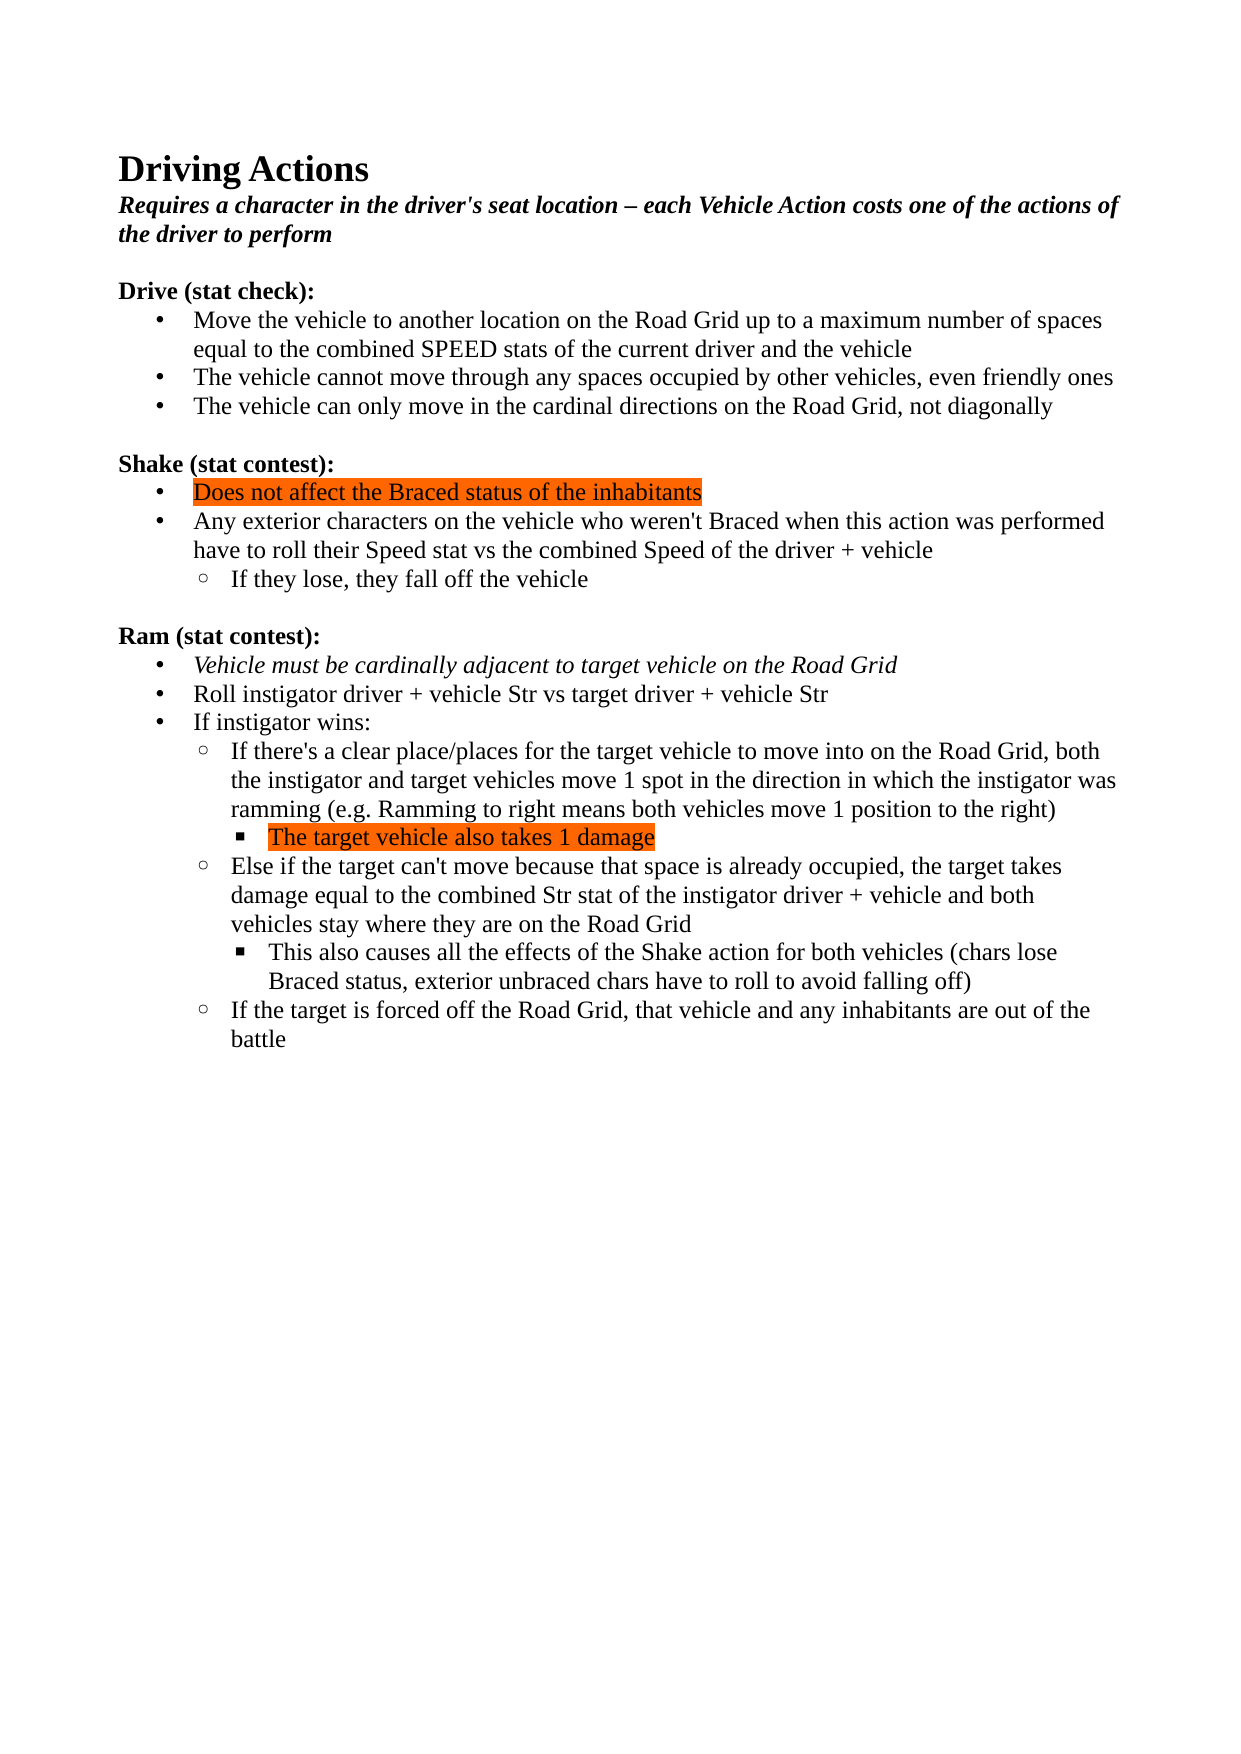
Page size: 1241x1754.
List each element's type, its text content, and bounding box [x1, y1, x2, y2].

list This also causes all the effects of the Shake action for both vehicles (chars lose Braced status, exterior unbraced chars have to roll to avoid falling off) [231, 937, 1122, 995]
text Shake (stat contest): [118, 449, 1122, 477]
list If there's a clear place/places for the target vehicle to move into on the Road Grid, both the instigator and target vehicles move 1 spot in the direction in which the instigator was ramming (e.g. Ramming to right means both vehicles move 1 position to the right) [193, 736, 1122, 822]
list The target vehicle also takes 1 damage [231, 822, 1122, 851]
text Ram (stat contest): [118, 621, 1122, 650]
text Drive (stat check): [118, 276, 1122, 305]
list If instigator wins: [156, 707, 1122, 736]
list Any exterior characters on the vehicle who weren't Braced when this action was performed have to roll their Speed stat vs the combined Speed of the driver + vehicle [156, 506, 1122, 564]
list Roll instigator driver + vehicle Str vs target driver + vehicle Str [156, 679, 1122, 707]
text Requires a character in the driver's seat location – each Vehicle Action costs one of the actions of the driver to perform [118, 190, 1122, 247]
list The vehicle cannot move through any spaces occupied by other vehicles, even friendly ones [156, 362, 1122, 391]
list Else if the target can't move because that space is already occupied, the target takes damage equal to the combined Str stat of the instigator driver + vehicle and both vehicles stay where they are on the Road Grid [193, 851, 1122, 937]
list If the target is forced off the Road Grid, that vehicle and any inhabitants are out of the battle [193, 995, 1122, 1052]
list Does not affect the Braced status of the inhabitants [156, 477, 1122, 506]
list The vehicle can only move in the cardinal directions on the Road Grid, not diagonally [156, 391, 1122, 420]
text Driving Actions [118, 147, 1122, 190]
list Vehicle must be cardinally adjacent to target vehicle on the Road Grid [156, 650, 1122, 679]
list Move the vehicle to another location on the Road Grid up to a maximum number of spaces equal to the combined SPEED stats of the current driver and the vehicle [156, 305, 1122, 362]
list If they lose, they fall off the vehicle [193, 564, 1122, 592]
